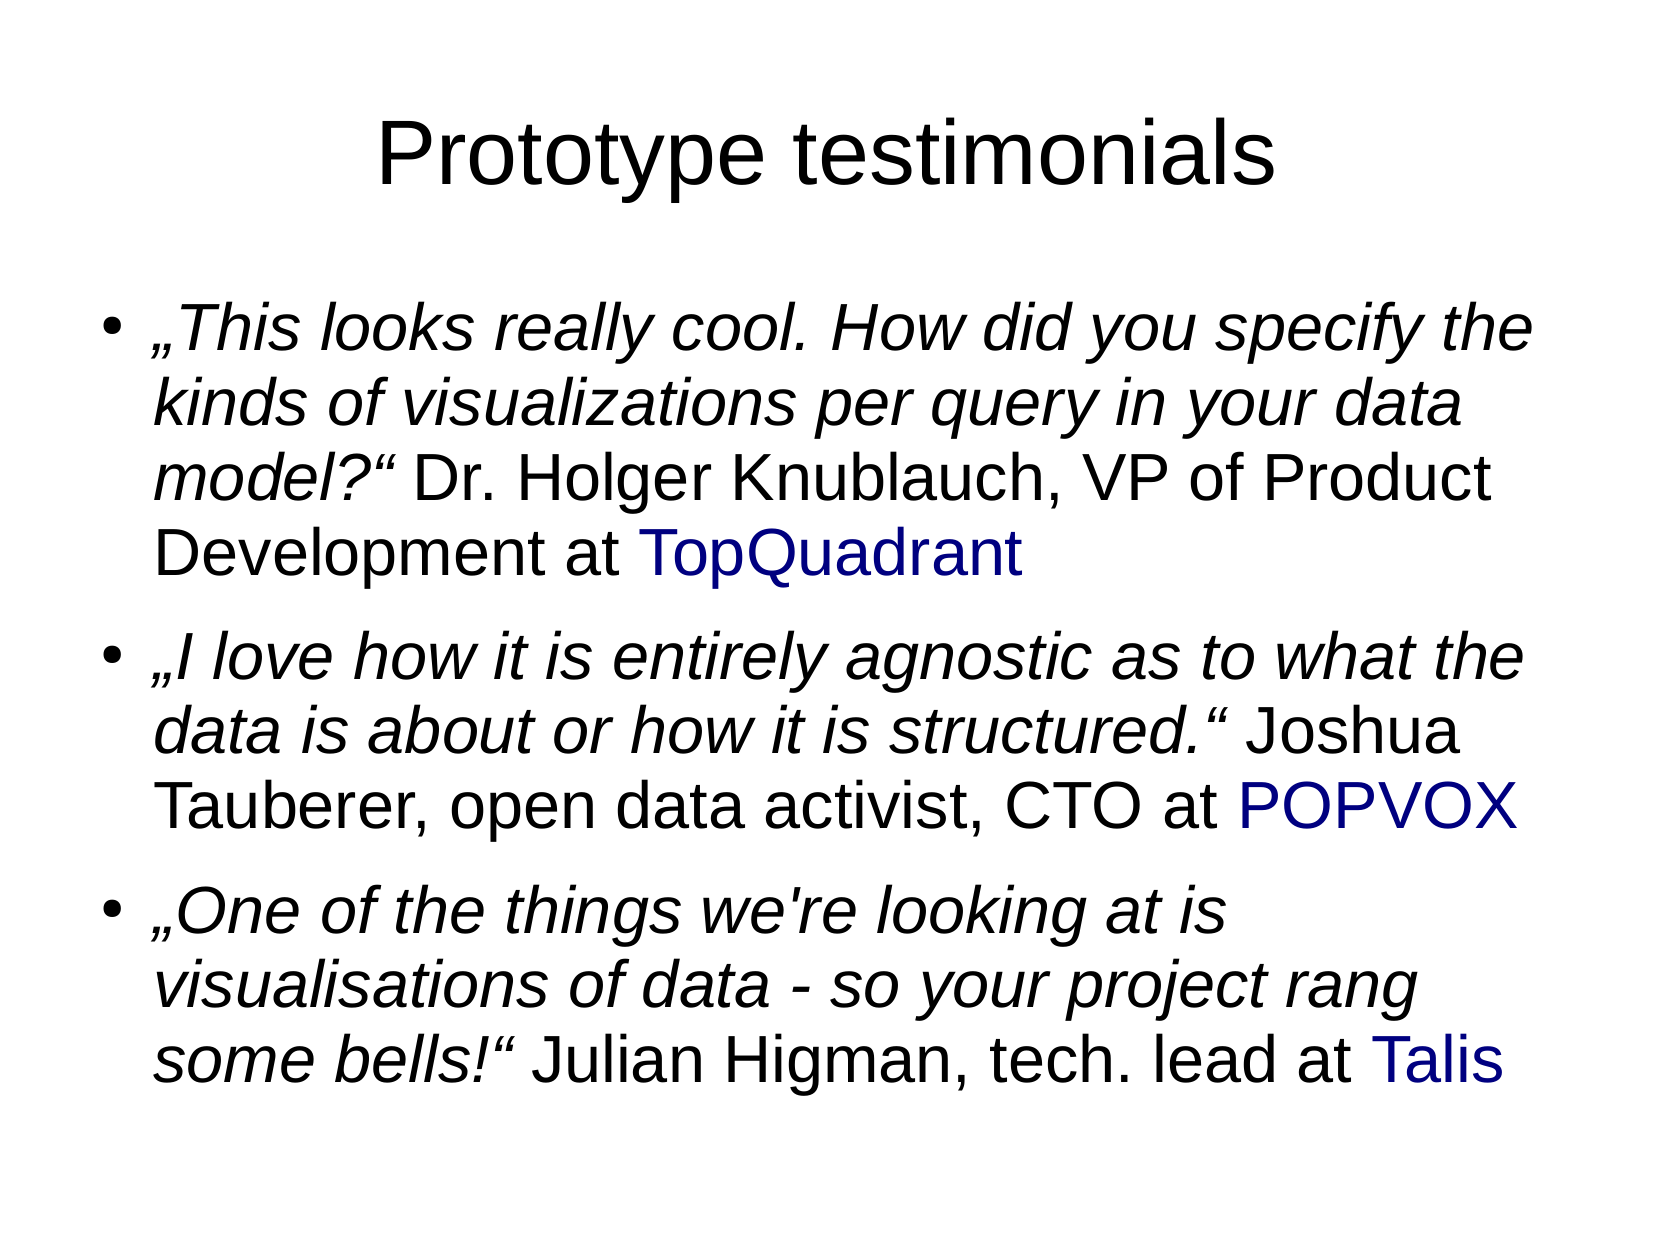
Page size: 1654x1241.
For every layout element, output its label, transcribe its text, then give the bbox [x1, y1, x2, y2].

list „This looks really cool. How did you specify the kinds of visualizations per query in your data model?“ Dr. Holger Knublauch, VP of Product Development at TopQuadrant „I love how it is entirely agnostic as to what the data is about or how it is structured.“ Joshua Tauberer, open data activist, CTO at POPVOX „One of the things we're looking at is visualisations of data - so your project rang some bells!“ Julian Higman, tech. lead at Talis [82, 290, 1571, 1097]
title Prototype testimonials [82, 56, 1571, 250]
